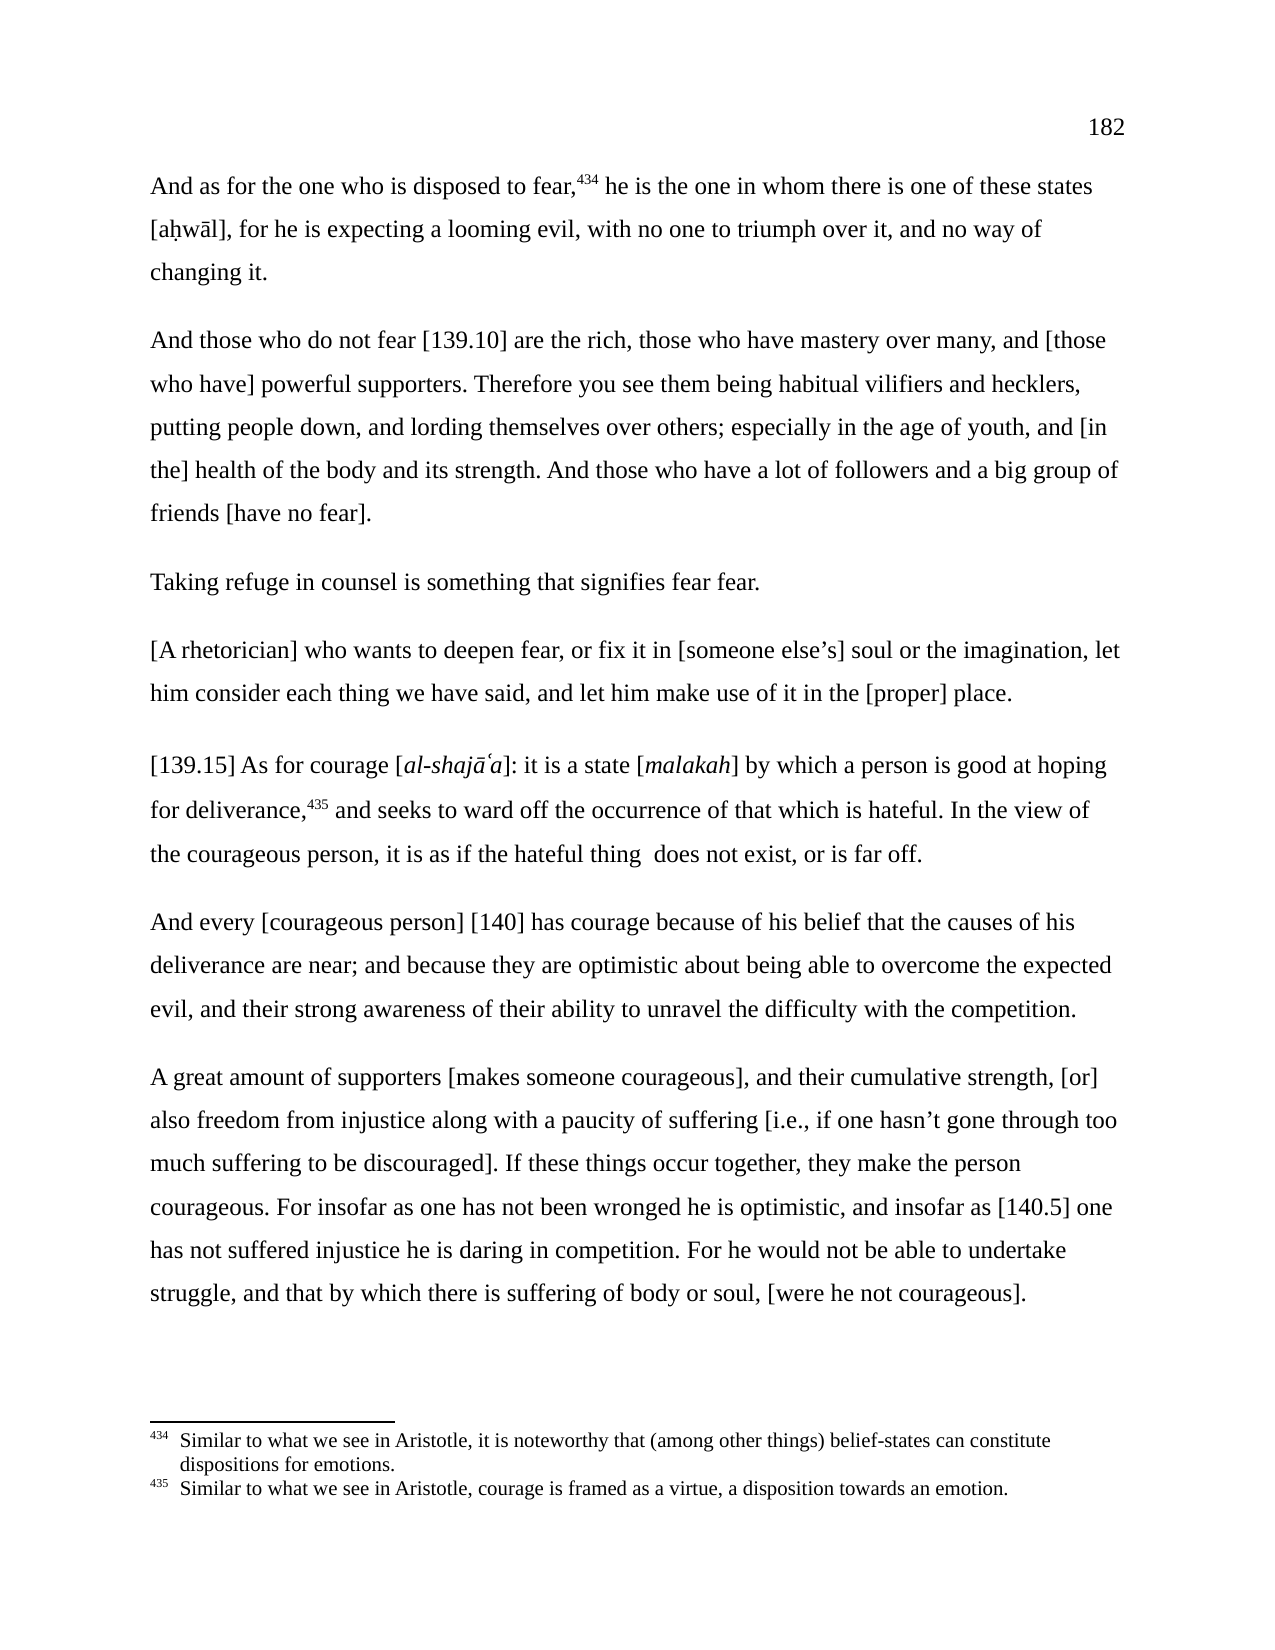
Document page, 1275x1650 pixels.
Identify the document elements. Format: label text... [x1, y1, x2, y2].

text A great amount of supporters [makes someone courageous], and their cumulative strength, [or] also freedom from injustice along with a paucity of suffering [i.e., if one hasn’t gone through too much suffering to be discouraged]. If these things occur together, they make the person courageous. For insofar as one has not been wronged he is optimistic, and insofar as [140.5] one has not suffered injustice he is daring in competition. For he would not be able to undertake struggle, and that by which there is suffering of body or soul, [were he not courageous]. [150, 1062, 1125, 1307]
text [139.15] As for courage [al-shajāʿa]: it is a state [malakah] by which a person is good at hoping for deliverance, and seeks to ward off the occurrence of that which is hateful. In the view of the courageous person, it is as if the hateful thing does not exist, or is far off. [150, 747, 1125, 867]
text [A rhetorician] who wants to deepen fear, or fix it in [someone else’s] soul or the imagination, let him consider each thing we have said, and let him make use of it in the [proper] place. [150, 635, 1125, 707]
text Similar to what we see in Aristotle, it is noteworthy that (among other things) belief-states can constitute dispositions for emotions. [150, 1428, 1125, 1476]
text And those who do not fear [139.10] are the rich, those who have mastery over many, and [those who have] powerful supporters. Therefore you see them being habitual vilifiers and hecklers, putting people down, and lording themselves over others; especially in the age of youth, and [in the] health of the body and its strength. And those who have a lot of followers and a big group of friends [have no fear]. [150, 326, 1125, 527]
text And as for the one who is disposed to fear, he is the one in whom there is one of these states [aḥwāl], for he is expecting a looming evil, with no one to triumph over it, and no way of changing it. [150, 171, 1125, 286]
text Taking refuge in counsel is something that signifies fear fear. [150, 567, 1125, 596]
text And every [courageous person] [140] has courage because of his belief that the causes of his deliverance are near; and because they are optimistic about being able to overcome the expected evil, and their strong awareness of their ability to unravel the difficulty with the competition. [150, 907, 1125, 1022]
text Similar to what we see in Aristotle, courage is framed as a virtue, a disposition towards an emotion. [150, 1476, 1125, 1500]
